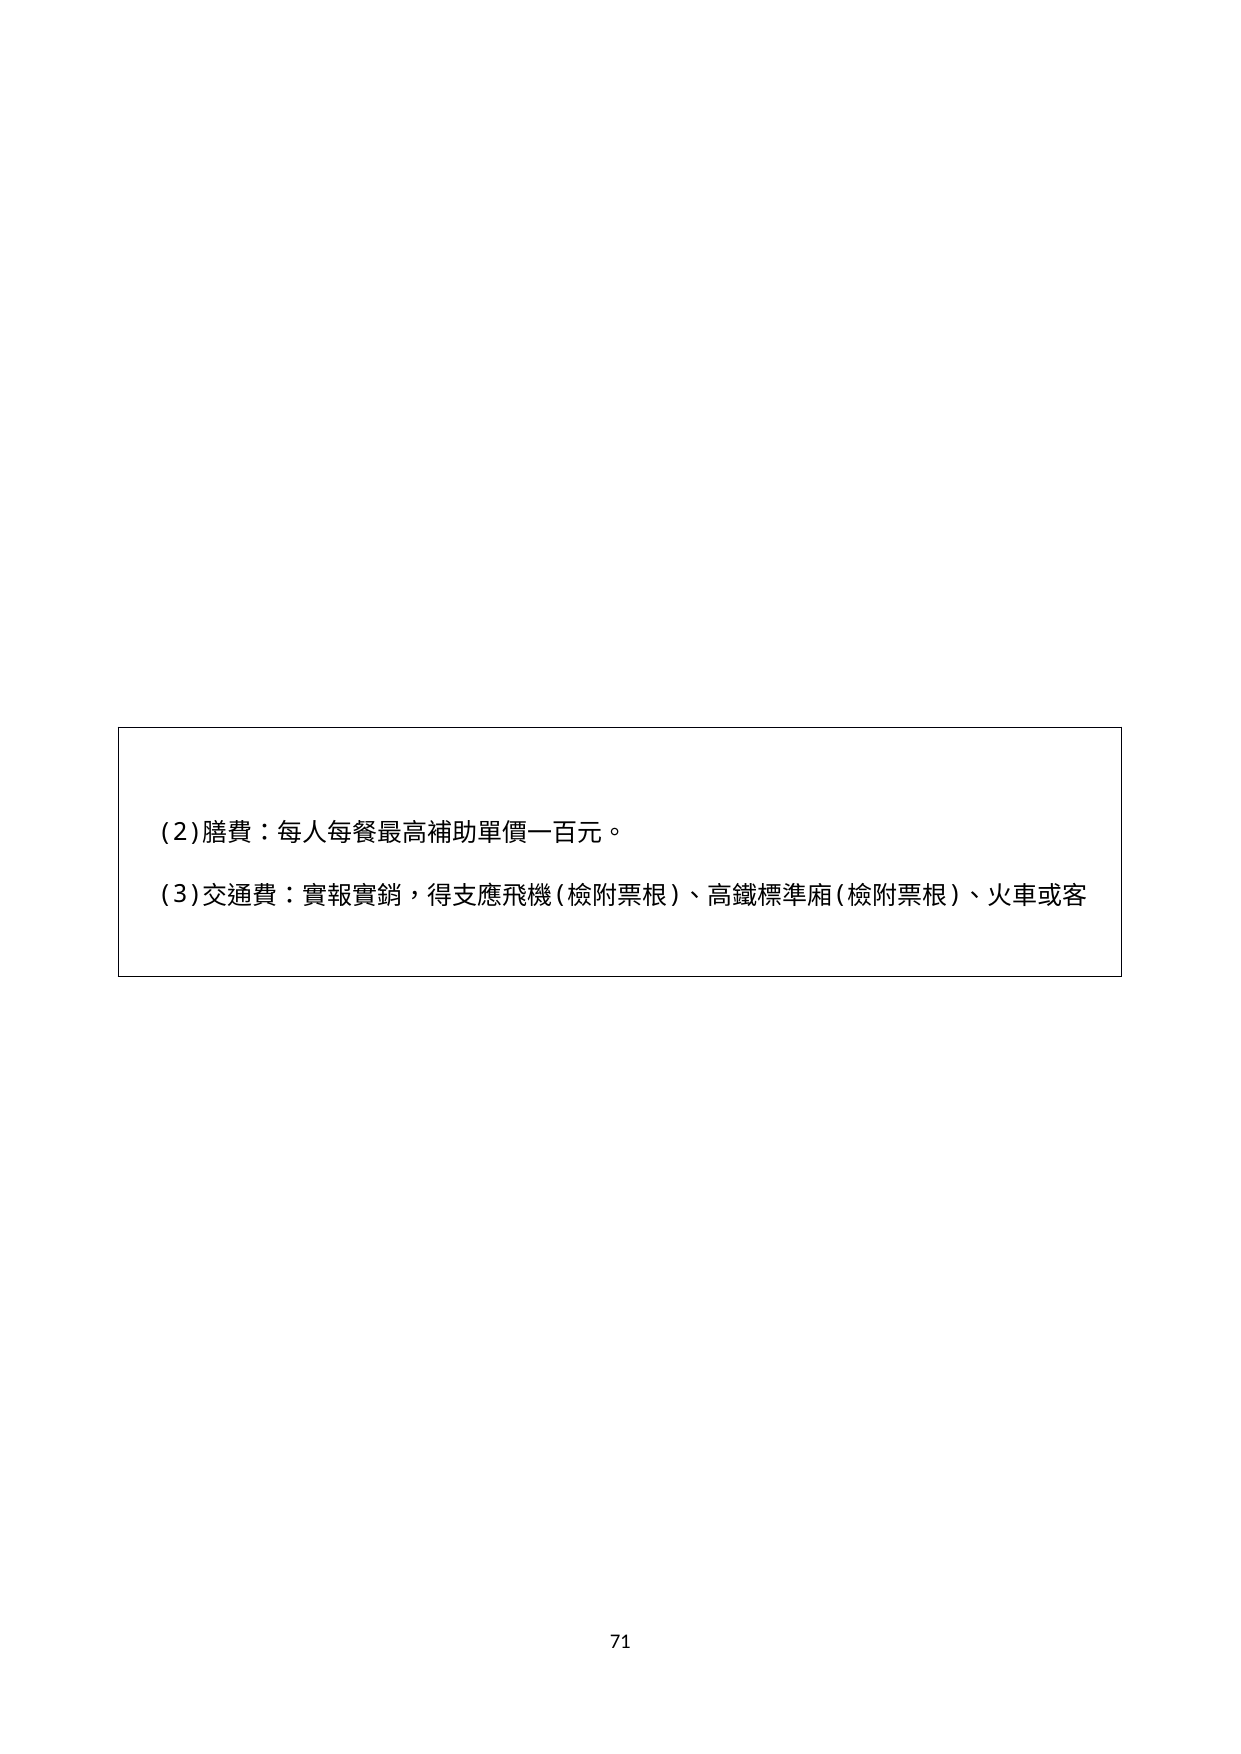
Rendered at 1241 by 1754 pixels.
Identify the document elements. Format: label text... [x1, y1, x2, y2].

table_cell (2)膳費：每人每餐最高補助單價一百元。 (3)交通費：實報實銷，得支應飛機(檢附票根)、高鐵標準廂(檢附票根)、火車或客 [119, 728, 1121, 976]
